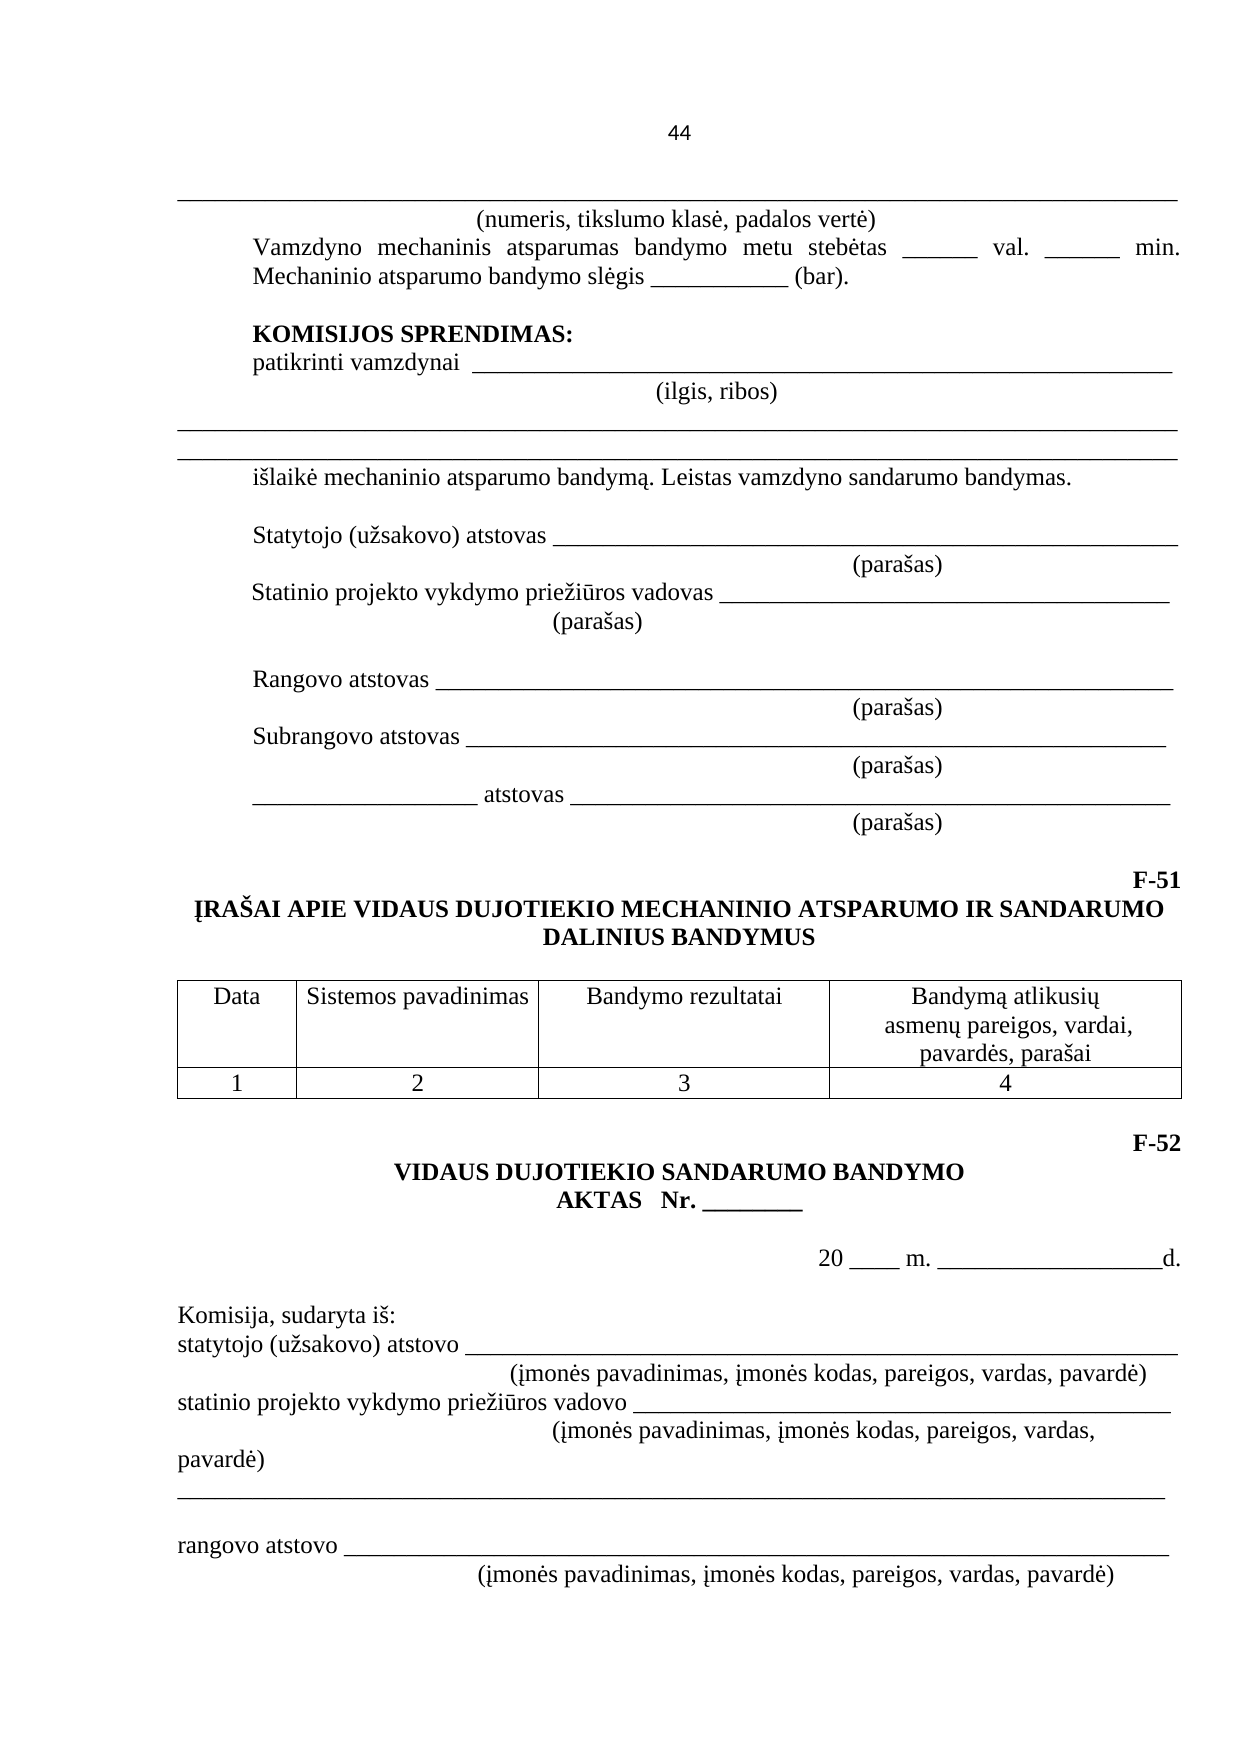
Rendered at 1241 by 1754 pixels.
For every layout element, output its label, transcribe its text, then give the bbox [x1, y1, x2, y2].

text Komisija, sudaryta iš: [177, 1301, 1181, 1329]
text Statytojo (užsakovo) atstovas __________________________________________________ [177, 520, 1181, 549]
text ĮRAŠAI APIE VIDAUS DUJOTIEKIO MECHANINIO ATSPARUMO IR SANDARUMO DALINIUS BANDYMUS [177, 894, 1181, 951]
text rangovo atstovo __________________________________________________________________ [177, 1531, 1181, 1559]
text ________________________________________________________________________________ [177, 405, 1181, 434]
table_header Sistemos pavadinimas [297, 981, 538, 1067]
table_cell 3 [539, 1068, 829, 1098]
text statinio projekto vykdymo priežiūros vadovo ___________________________________________ [177, 1387, 1181, 1416]
text (parašas) [852, 549, 1181, 577]
table_header Bandymo rezultatai [539, 981, 829, 1067]
table_cell 4 [830, 1068, 1181, 1098]
text (įmonės pavadinimas, įmonės kodas, pareigos, vardas, pavardė) [177, 1416, 1181, 1473]
text 20 ____ m. __________________d. [177, 1243, 1181, 1272]
text AKTAS Nr. ________ [177, 1186, 1181, 1214]
table_header Data [178, 981, 296, 1067]
text Rangovo atstovas ___________________________________________________________ [252, 664, 1181, 692]
text F-51 [177, 865, 1181, 894]
text KOMISIJOS SPRENDIMAS: [252, 319, 1181, 347]
text išlaikė mechaninio atsparumo bandymą. Leistas vamzdyno sandarumo bandymas. [177, 462, 1181, 491]
text ________________________________________________________________________________ [177, 434, 1181, 462]
text (parašas) [177, 606, 1181, 635]
text (įmonės pavadinimas, įmonės kodas, pareigos, vardas, pavardė) [477, 1559, 1181, 1588]
text Subrangovo atstovas ________________________________________________________ [177, 721, 1181, 750]
text (ilgis, ribos) [252, 376, 1181, 405]
subtitle F-52 [177, 1128, 1181, 1157]
text (parašas) [837, 750, 1181, 779]
text (numeris, tikslumo klasė, padalos vertė) [177, 204, 1181, 232]
text _______________________________________________________________________________ [177, 1473, 1181, 1502]
text VIDAUS DUJOTIEKIO SANDARUMO BANDYMO [177, 1157, 1181, 1186]
text (parašas) [762, 692, 1181, 721]
text (parašas) [837, 807, 1181, 836]
text ________________________________________________________________________________ [177, 175, 1181, 204]
text Statinio projekto vykdymo priežiūros vadovas ____________________________________ [177, 577, 1181, 606]
table_cell 1 [178, 1068, 296, 1098]
text Vamzdyno mechaninis atsparumas bandymo metu stebėtas ______ val. ______ min. Mechaninio atsparumo bandymo slėgis ___________ (bar). [252, 232, 1181, 290]
text (įmonės pavadinimas, įmonės kodas, pareigos, vardas, pavardė) [477, 1358, 1181, 1387]
text patikrinti vamzdynai ________________________________________________________ [252, 347, 1181, 376]
text __________________ atstovas ________________________________________________ [177, 779, 1181, 807]
text statytojo (užsakovo) atstovo _________________________________________________________ [177, 1329, 1181, 1358]
table_cell 2 [297, 1068, 538, 1098]
